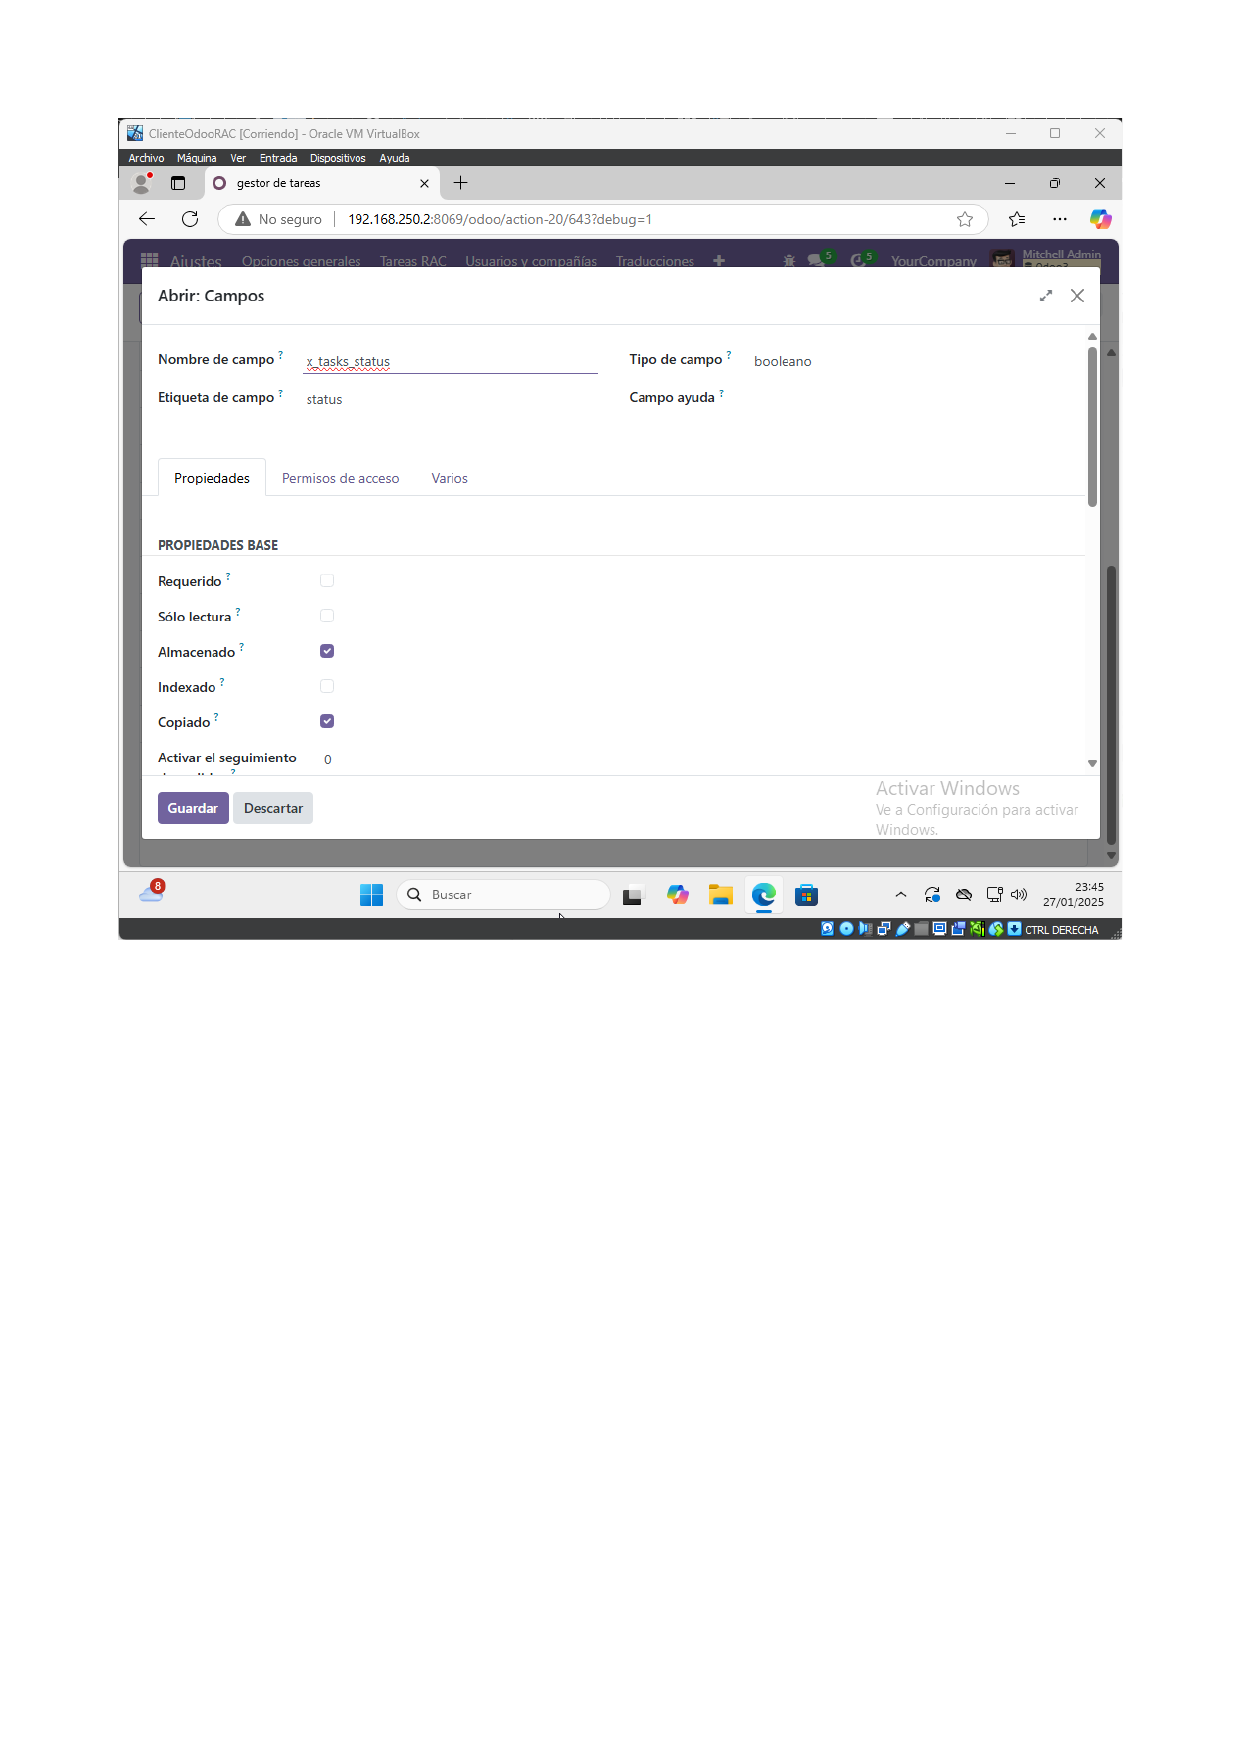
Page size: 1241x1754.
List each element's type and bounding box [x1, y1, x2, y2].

picture [118, 118, 1123, 940]
